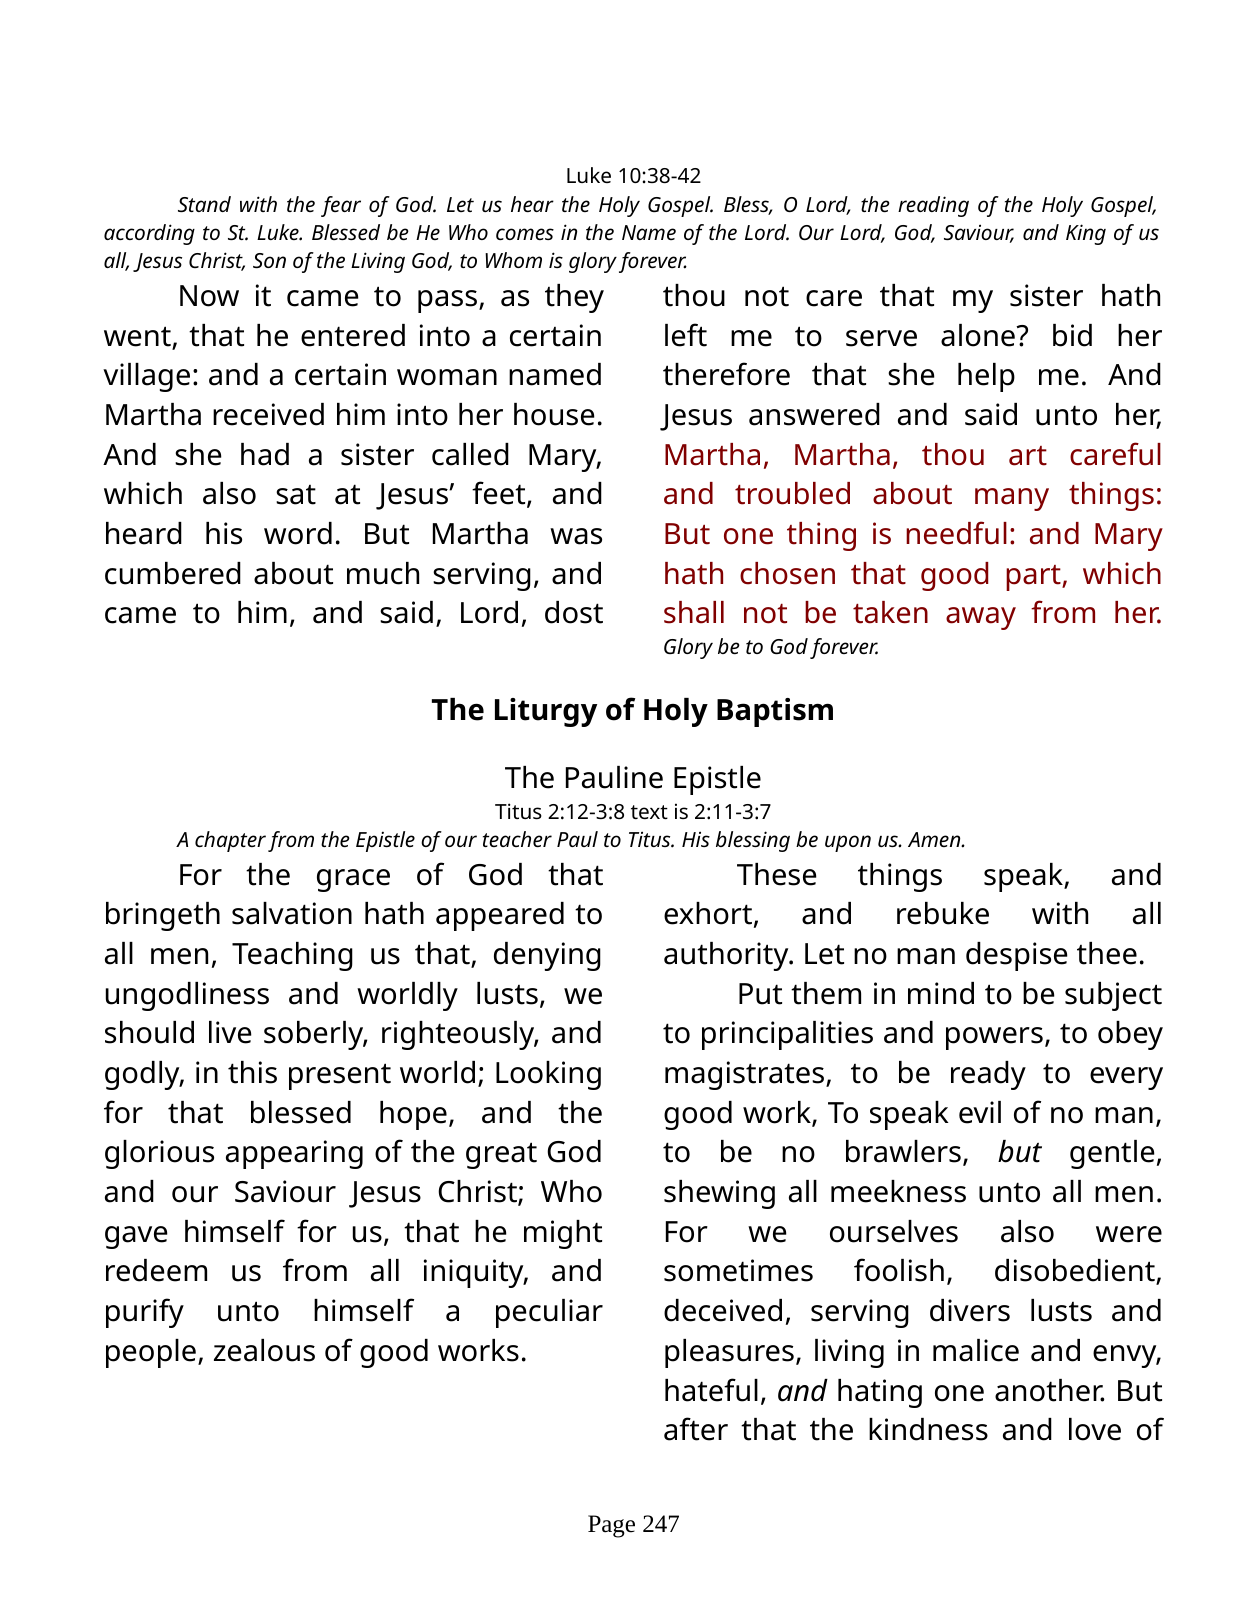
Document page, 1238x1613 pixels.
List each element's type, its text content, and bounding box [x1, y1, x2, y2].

text The Pauline Epistle [103, 757, 1163, 797]
text Luke 10:38-42 [103, 161, 1163, 190]
text Put them in mind to be subject to principalities and powers, to obey magistrates, to be ready to every good work, To speak evil of no man, to be no brawlers, but gentle, shewing all meekness unto all men. For we ourselves also were sometimes foolish, disobedient, deceived, serving divers lusts and pleasures, living in malice and envy, hateful, and hating one another. But after that the kindness and love of [663, 973, 1163, 1449]
text The Liturgy of Holy Baptism [103, 689, 1163, 729]
text thou not care that my sister hath left me to serve alone? bid her therefore that she help me. And Jesus answered and said unto her, Martha, Martha, thou art careful and troubled about many things: But one thing is needful: and Mary hath chosen that good part, which shall not be taken away from her. Glory be to God forever. [663, 275, 1163, 661]
text These things speak, and exhort, and rebuke with all authority. Let no man despise thee. [663, 854, 1163, 973]
text Titus 2:12-3:8 text is 2:11-3:7 [103, 797, 1163, 825]
text For the grace of God that bringeth salvation hath appeared to all men, Teaching us that, denying ungodliness and worldly lusts, we should live soberly, righteously, and godly, in this present world; Looking for that blessed hope, and the glorious appearing of the great God and our Saviour Jesus Christ; Who gave himself for us, that he might redeem us from all iniquity, and purify unto himself a peculiar people, zealous of good works. [103, 854, 604, 1370]
text Stand with the fear of God. Let us hear the Holy Gospel. Bless, O Lord, the reading of the Holy Gospel, according to St. Luke. Blessed be He Who comes in the Name of the Lord. Our Lord, God, Saviour, and King of us all, Jesus Christ, Son of the Living God, to Whom is glory forever. [103, 190, 1163, 275]
text Now it came to pass, as they went, that he entered into a certain village: and a certain woman named Martha received him into her house. And she had a sister called Mary, which also sat at Jesus’ feet, and heard his word. But Martha was cumbered about much serving, and came to him, and said, Lord, dost [103, 275, 604, 632]
text A chapter from the Epistle of our teacher Paul to Titus. His blessing be upon us. Amen. [103, 825, 1163, 854]
